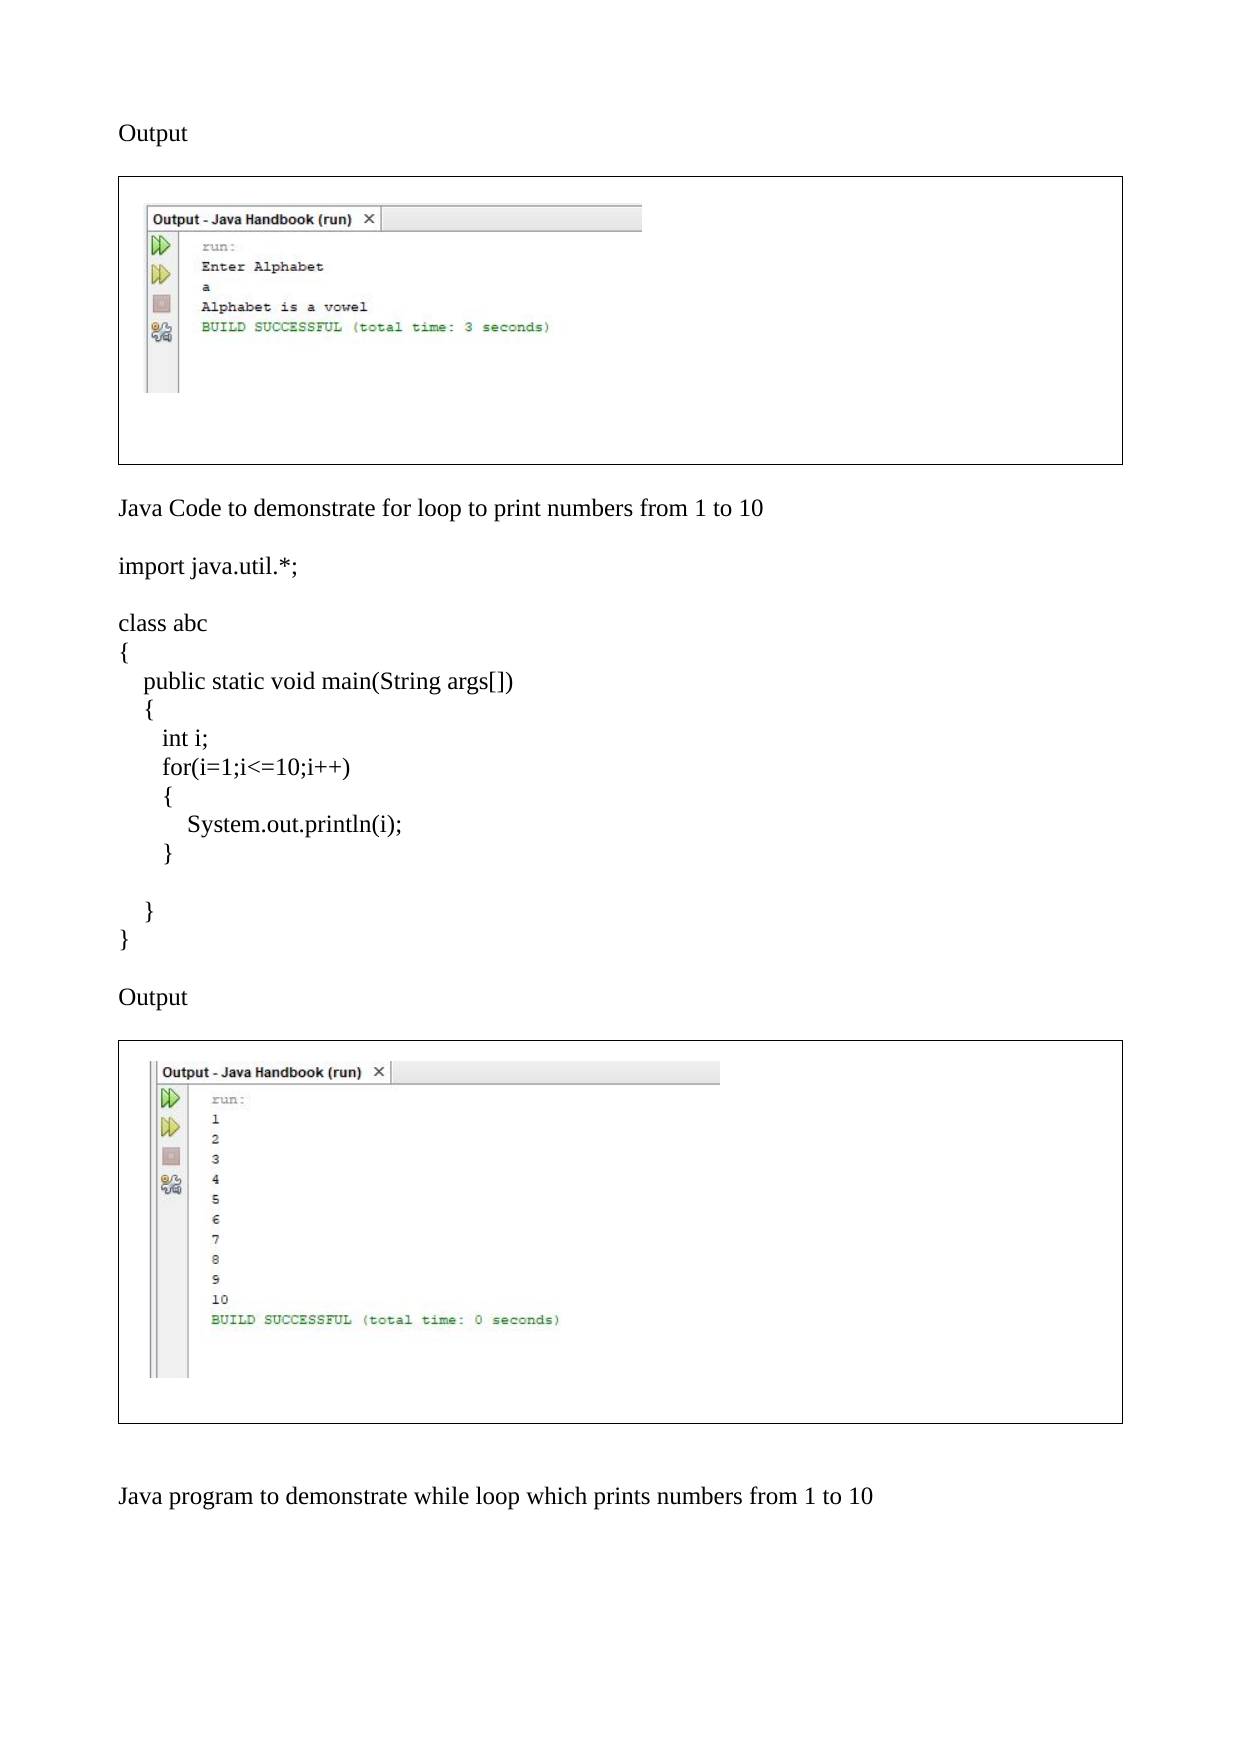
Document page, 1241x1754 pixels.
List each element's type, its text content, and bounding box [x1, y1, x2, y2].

text import java.util.*; [118, 551, 1122, 579]
text int i; [118, 723, 1122, 752]
text for(i=1;i<=10;i++) [118, 752, 1122, 781]
text class abc [118, 608, 1122, 637]
text } [118, 924, 1122, 953]
text } [118, 896, 1122, 924]
text public static void main(String args[]) [118, 666, 1122, 694]
text { [118, 781, 1122, 809]
text Java program to demonstrate while loop which prints numbers from 1 to 10 [118, 1481, 1122, 1509]
text Java Code to demonstrate for loop to print numbers from 1 to 10 [118, 493, 1122, 522]
text { [118, 637, 1122, 666]
picture [140, 1061, 720, 1378]
text System.out.println(i); [118, 809, 1122, 838]
text Output [118, 118, 1122, 147]
picture [143, 203, 642, 393]
text Output [118, 982, 1122, 1011]
text { [118, 694, 1122, 723]
table_header [119, 177, 1122, 464]
text } [118, 838, 1122, 867]
table_header [119, 1041, 1122, 1423]
